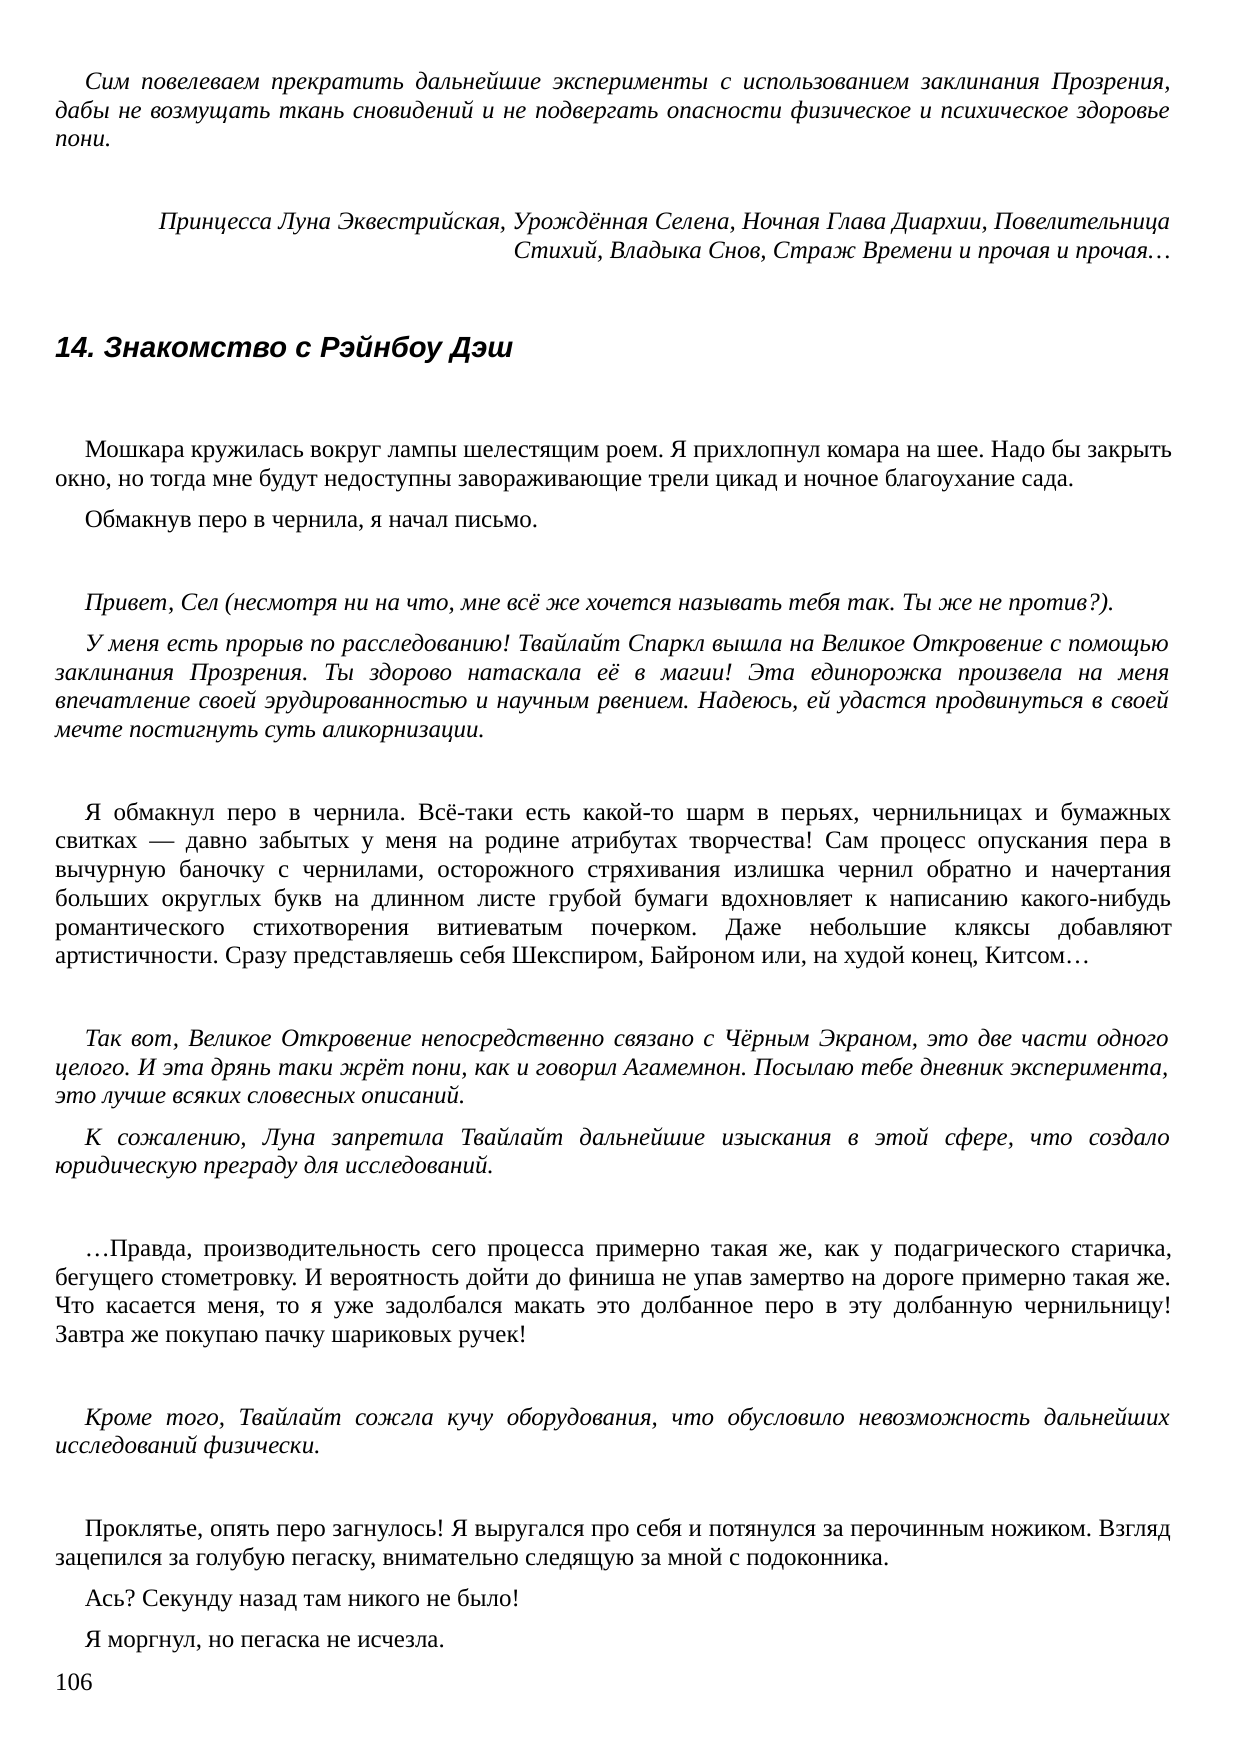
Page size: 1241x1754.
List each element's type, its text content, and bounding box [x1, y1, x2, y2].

text Привет, Сел (несмотря ни на что, мне всё же хочется называть тебя так. Ты же не против?). [55, 587, 1173, 616]
text Кроме того, Твайлайт сожгла кучу оборудования, что обусловило невозможность дальнейших исследований физически. [55, 1402, 1173, 1459]
text У меня есть прорыв по расследованию! Твайлайт Спаркл вышла на Великое Откровение с помощью заклинания Прозрения. Ты здорово натаскала её в магии! Эта единорожка произвела на меня впечатление своей эрудированностью и научным рвением. Надеюсь, ей удастся продвинуться в своей мечте постигнуть суть аликорнизации. [55, 628, 1173, 743]
text Сим повелеваем прекратить дальнейшие эксперименты с использованием заклинания Прозрения, дабы не возмущать ткань сновидений и не подвергать опасности физическое и психическое здоровье пони. [55, 66, 1173, 152]
text Проклятье, опять перо загнулось! Я выругался про себя и потянулся за перочинным ножиком. Взгляд зацепился за голубую пегаску, внимательно следящую за мной с подоконника. [55, 1513, 1173, 1571]
text Мошкара кружилась вокруг лампы шелестящим роем. Я прихлопнул комара на шее. Надо бы закрыть окно, но тогда мне будут недоступны завораживающие трели цикад и ночное благоухание сада. [55, 434, 1173, 492]
subtitle 14. Знакомство с Рэйнбоу Дэш [55, 330, 1173, 363]
text Обмакнув перо в чернила, я начал письмо. [55, 504, 1173, 533]
text Я обмакнул перо в чернила. Всё-таки есть какой-то шарм в перьях, чернильницах и бумажных свитках — давно забытых у меня на родине атрибутах творчества! Сам процесс опускания пера в вычурную баночку с чернилами, осторожного стряхивания излишка чернил обратно и начертания больших округлых букв на длинном листе грубой бумаги вдохновляет к написанию какого-нибудь романтического стихотворения витиеватым почерком. Даже небольшие кляксы добавляют артистичности. Сразу представляешь себя Шекспиром, Байроном или, на худой конец, Китсом… [55, 797, 1173, 969]
text …Правда, производительность сего процесса примерно такая же, как у подагрического старичка, бегущего стометровку. И вероятность дойти до финиша не упав замертво на дороге примерно такая же. Что касается меня, то я уже задолбался макать это долбанное перо в эту долбанную чернильницу! Завтра же покупаю пачку шариковых ручек! [55, 1233, 1173, 1348]
text К сожалению, Луна запретила Твайлайт дальнейшие изыскания в этой сфере, что создало юридическую преграду для исследований. [55, 1122, 1173, 1179]
text Так вот, Великое Откровение непосредственно связано с Чёрным Экраном, это две части одного целого. И эта дрянь таки жрёт пони, как и говорил Агамемнон. Посылаю тебе дневник эксперимента, это лучше всяких словесных описаний. [55, 1023, 1173, 1109]
text Ась? Секунду назад там никого не было! [55, 1583, 1173, 1612]
text Принцесса Луна Эквестрийская, Урождённая Селена, Ночная Глава Диархии, Повелительница Стихий, Владыка Снов, Страж Времени и прочая и прочая… [55, 206, 1173, 263]
text Я моргнул, но пегаска не исчезла. [55, 1624, 1173, 1653]
